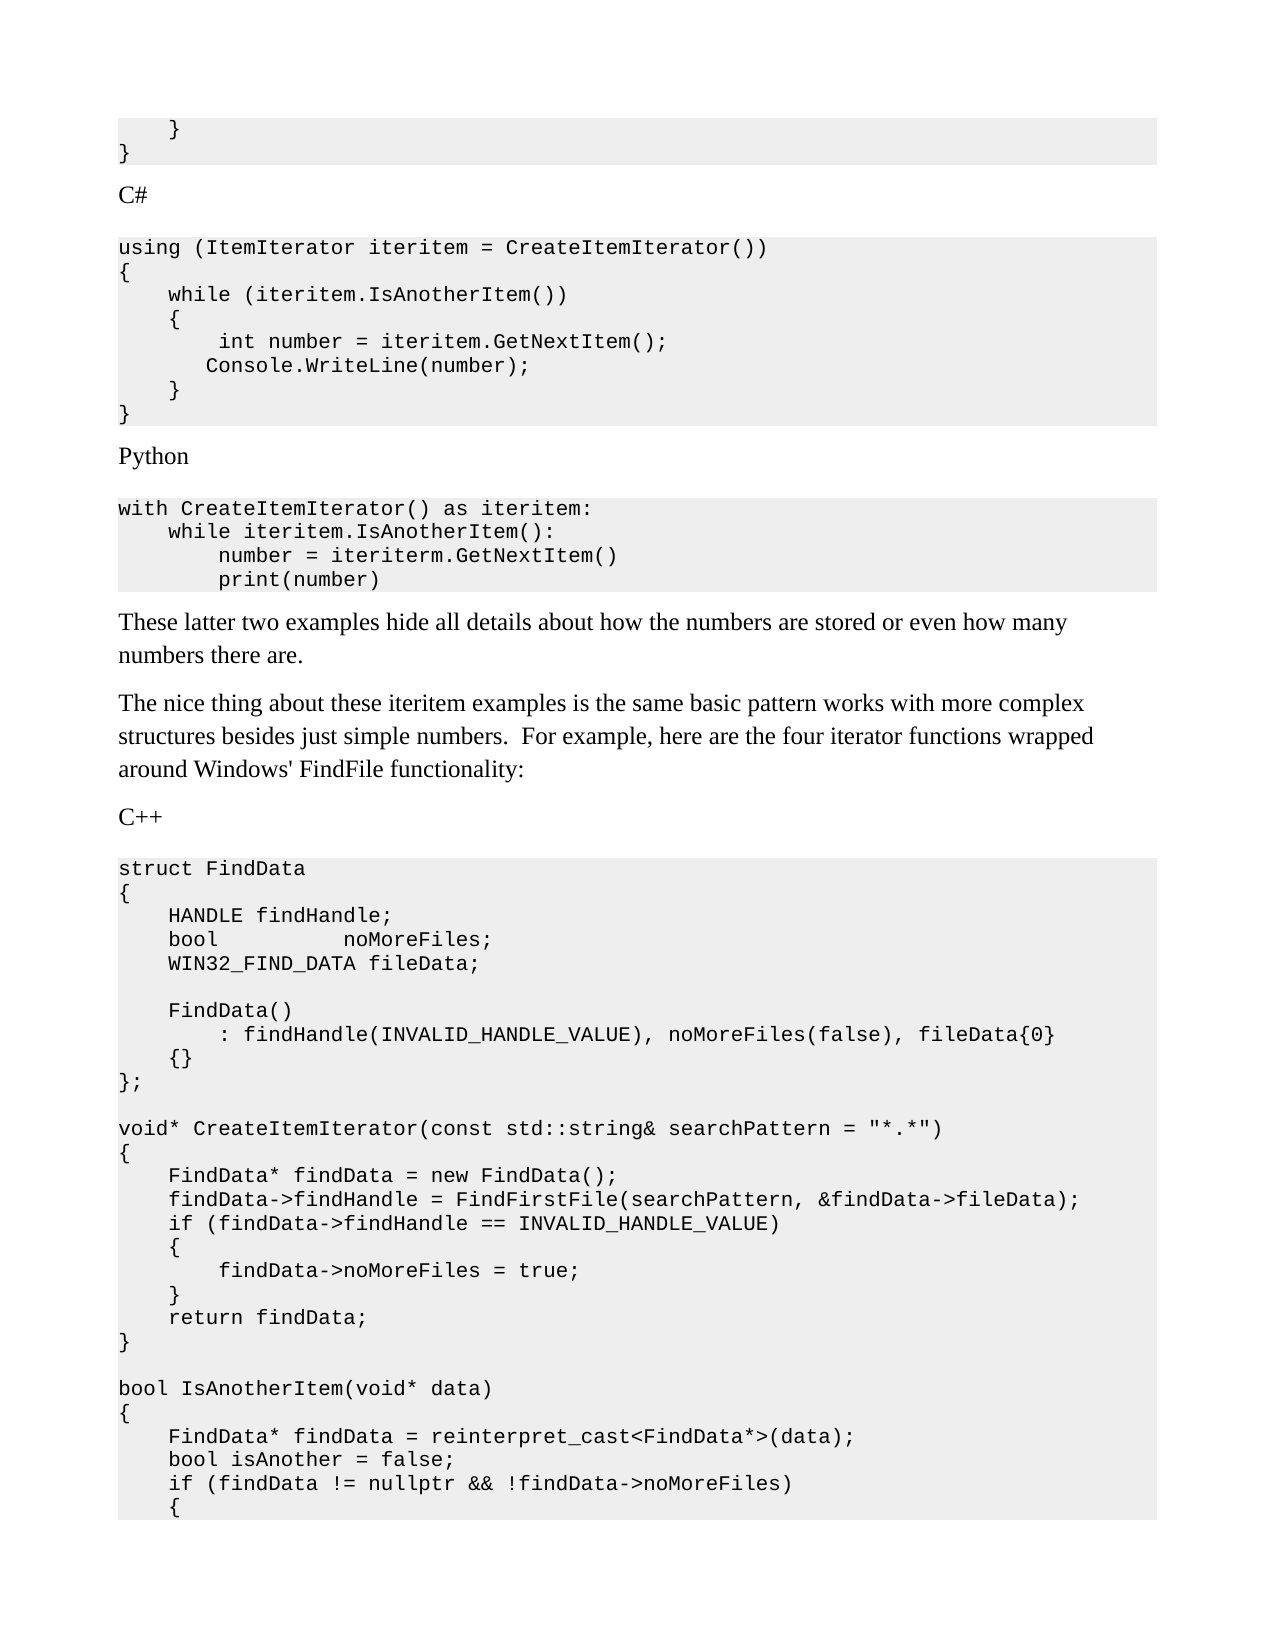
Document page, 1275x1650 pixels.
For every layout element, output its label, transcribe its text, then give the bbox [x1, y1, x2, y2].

text C# [118, 180, 1157, 209]
text int number = iteritem.GetNextItem(); [118, 332, 1157, 355]
text } [118, 142, 1157, 165]
text struct FindData [118, 858, 1157, 882]
text bool noMoreFiles; [118, 929, 1157, 953]
text findData->findHandle = FindFirstFile(searchPattern, &findData->fileData); [118, 1189, 1157, 1213]
text } [118, 118, 1157, 142]
text number = iteriterm.GetNextItem() [118, 545, 1157, 569]
text C++ [118, 802, 1157, 830]
text These latter two examples hide all details about how the numbers are stored or even how many numbers there are. [118, 607, 1157, 669]
text { [118, 1497, 1157, 1520]
text if (findData->findHandle == INVALID_HANDLE_VALUE) [118, 1213, 1157, 1236]
text { [118, 1142, 1157, 1166]
text { [118, 308, 1157, 332]
text with CreateItemIterator() as iteritem: [118, 498, 1157, 521]
text Console.WriteLine(number); [118, 355, 1157, 379]
text } [118, 1331, 1157, 1355]
text findData->noMoreFiles = true; [118, 1260, 1157, 1284]
text using (ItemIterator iteritem = CreateItemIterator()) [118, 237, 1157, 261]
text print(number) [118, 569, 1157, 592]
text return findData; [118, 1307, 1157, 1331]
text if (findData != nullptr && !findData->noMoreFiles) [118, 1473, 1157, 1497]
text bool isAnother = false; [118, 1449, 1157, 1473]
text } [118, 402, 1157, 426]
text { [118, 1236, 1157, 1260]
text FindData() [118, 1000, 1157, 1024]
text while (iteritem.IsAnotherItem()) [118, 284, 1157, 308]
text HANDLE findHandle; [118, 905, 1157, 929]
text The nice thing about these iteritem examples is the same basic pattern works with more complex structures besides just simple numbers. For example, here are the four iterator functions wrapped around Windows' FindFile functionality: [118, 688, 1157, 783]
text } [118, 1284, 1157, 1307]
text bool IsAnotherItem(void* data) [118, 1378, 1157, 1402]
text Python [118, 441, 1157, 470]
text { [118, 261, 1157, 284]
text { [118, 882, 1157, 905]
text { [118, 1402, 1157, 1426]
text {} }; [118, 1047, 1157, 1094]
text } [118, 379, 1157, 402]
text FindData* findData = reinterpret_cast<FindData*>(data); [118, 1426, 1157, 1449]
text : findHandle(INVALID_HANDLE_VALUE), noMoreFiles(false), fileData{0} [118, 1024, 1157, 1047]
text void* CreateItemIterator(const std::string& searchPattern = "*.*") [118, 1118, 1157, 1142]
text WIN32_FIND_DATA fileData; [118, 953, 1157, 976]
text while iteritem.IsAnotherItem(): [118, 521, 1157, 545]
text FindData* findData = new FindData(); [118, 1166, 1157, 1189]
